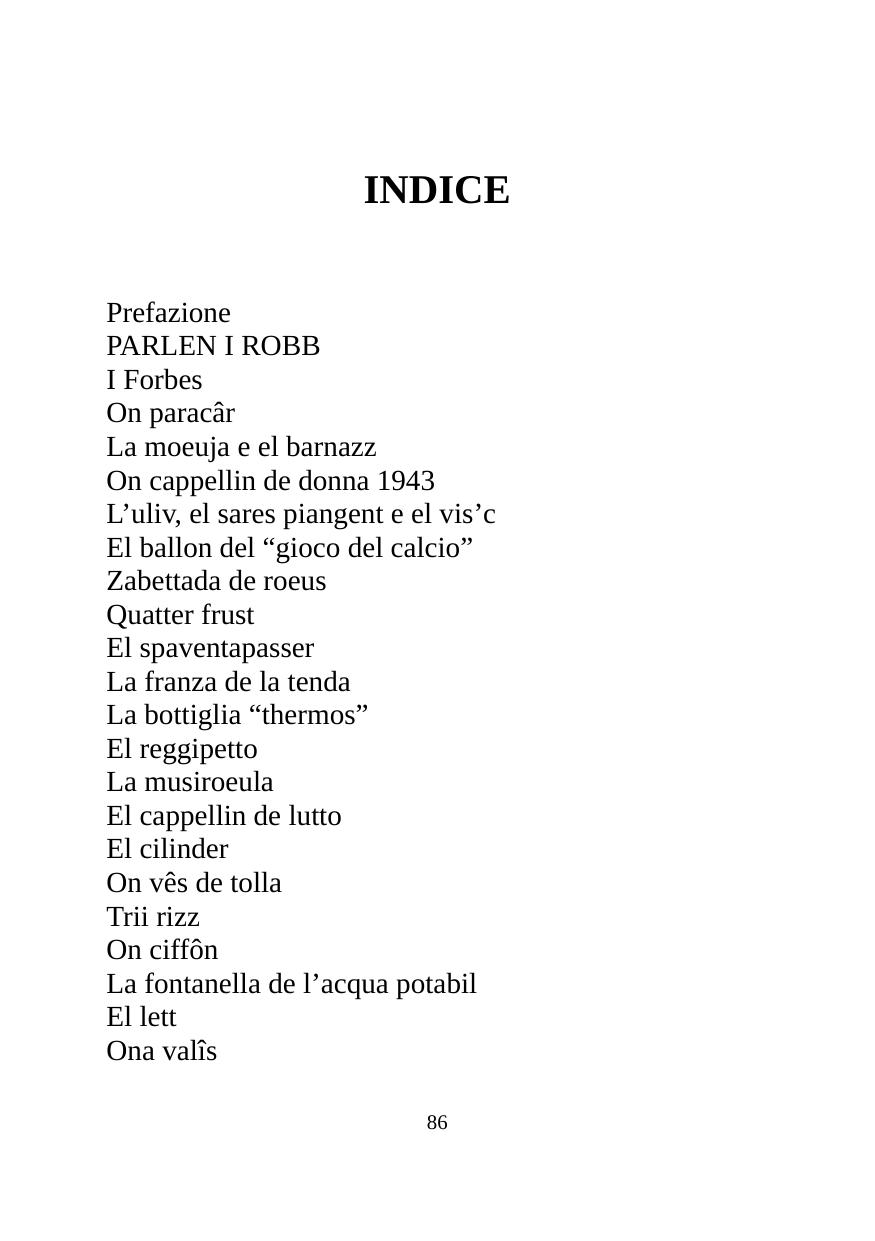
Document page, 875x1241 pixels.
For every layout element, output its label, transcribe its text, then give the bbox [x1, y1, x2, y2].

text La moeuja e el barnazz [106, 429, 768, 463]
text Quatter frust [106, 597, 768, 630]
text Zabettada de roeus [106, 563, 768, 597]
text El cappellin de lutto [106, 798, 768, 832]
text On vês de tolla [106, 865, 768, 899]
subtitle INDICE [106, 165, 768, 212]
text On cappellin de donna 1943 [106, 463, 768, 496]
text La fontanella de l’acqua potabil [106, 966, 768, 999]
text PARLEN I ROBB [106, 328, 768, 362]
text El spaventapasser [106, 630, 768, 664]
text On paracâr [106, 396, 768, 429]
text Prefazione [106, 295, 768, 328]
text Trii rizz [106, 899, 768, 932]
text El reggipetto [106, 731, 768, 764]
text La musiroeula [106, 764, 768, 798]
text El cilinder [106, 832, 768, 865]
text On ciffôn [106, 932, 768, 966]
text El ballon del “gioco del calcio” [106, 530, 768, 563]
text La bottiglia “thermos” [106, 697, 768, 731]
text Ona valîs [106, 1033, 768, 1066]
text El lett [106, 999, 768, 1033]
text La franza de la tenda [106, 664, 768, 697]
text I Forbes [106, 362, 768, 396]
text L’uliv, el sares piangent e el vis’c [106, 496, 768, 530]
